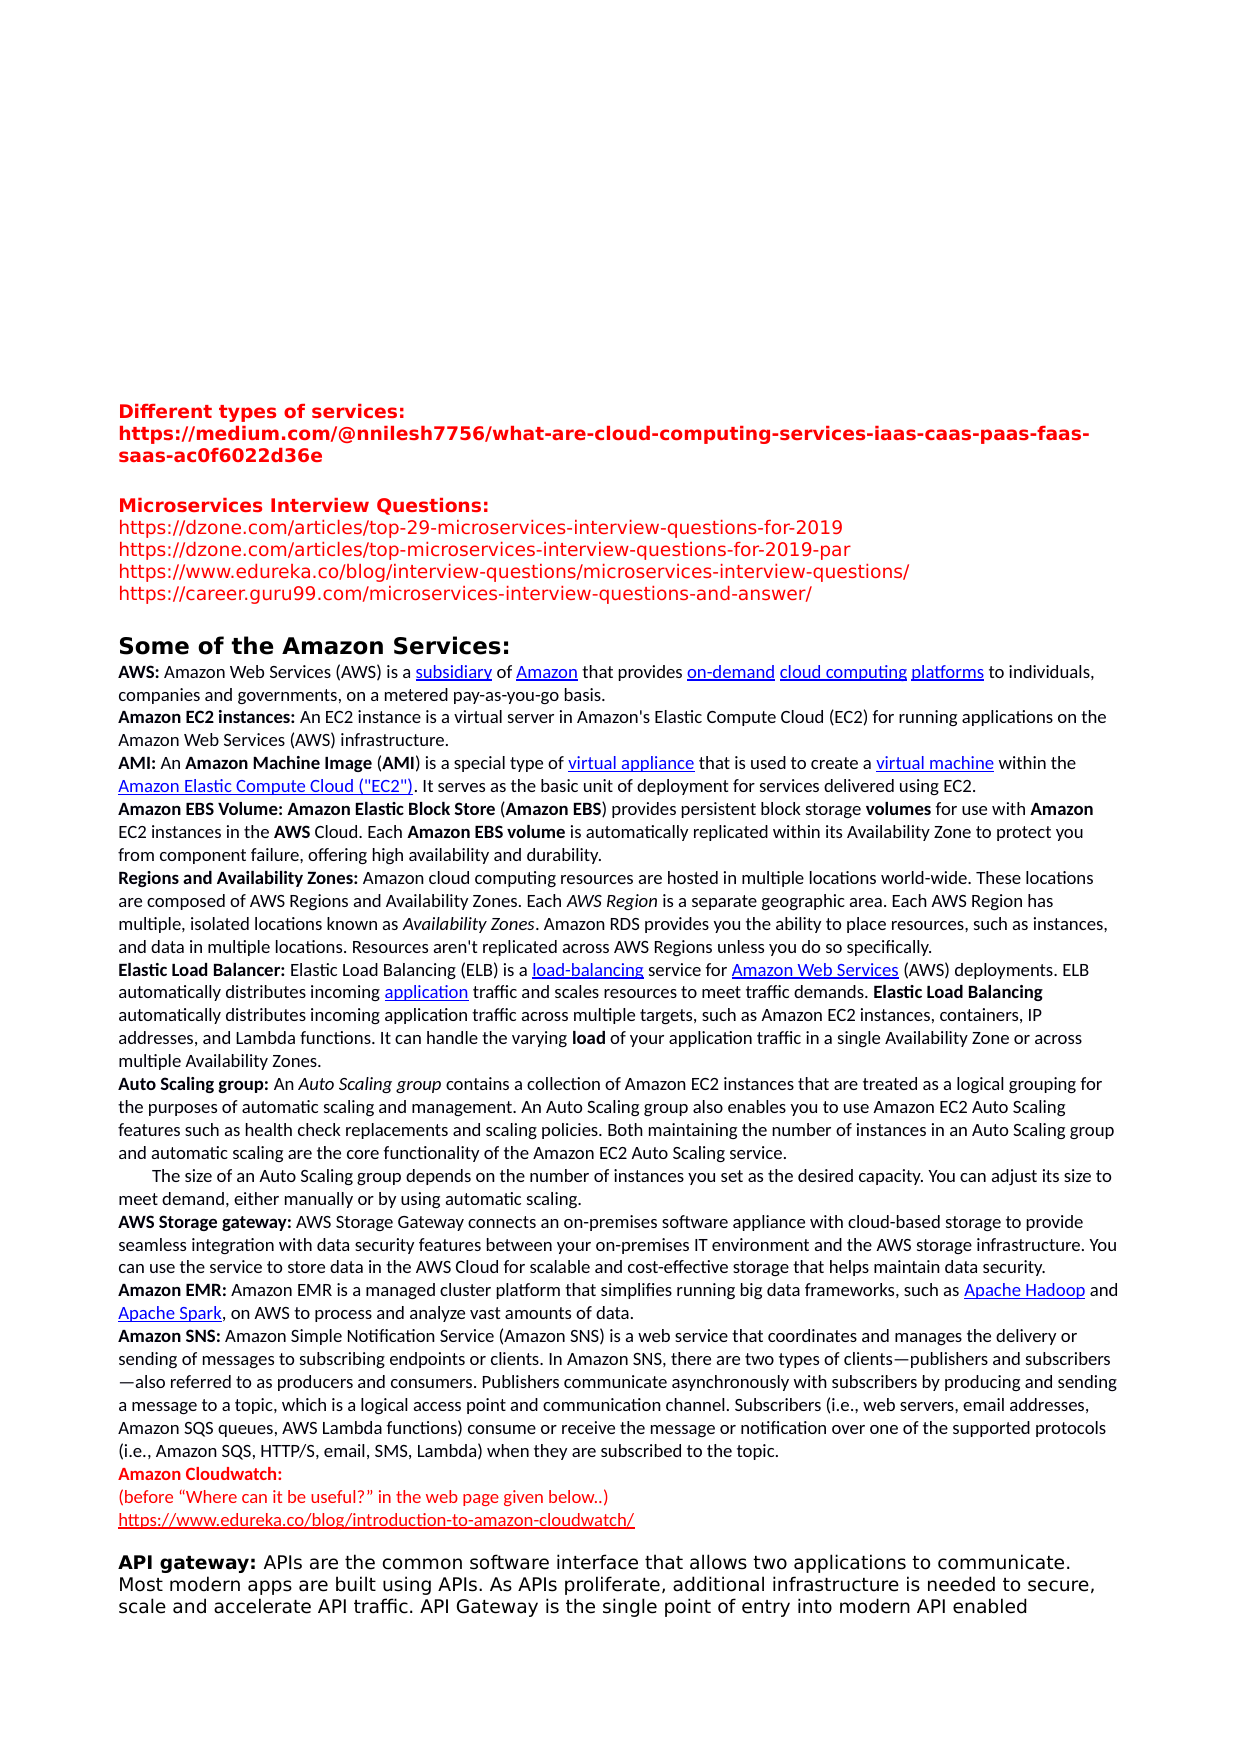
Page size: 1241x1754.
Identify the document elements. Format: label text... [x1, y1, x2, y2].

text Amazon SNS: Amazon Simple Notification Service (Amazon SNS) is a web service that coordinates and manages the delivery or sending of messages to subscribing endpoints or clients. In Amazon SNS, there are two types of clients—publishers and subscribers—also referred to as producers and consumers. Publishers communicate asynchronously with subscribers by producing and sending a message to a topic, which is a logical access point and communication channel. Subscribers (i.e., web servers, email addresses, Amazon SQS queues, AWS Lambda functions) consume or receive the message or notification over one of the supported protocols (i.e., Amazon SQS, HTTP/S, email, SMS, Lambda) when they are subscribed to the topic. [118, 1324, 1122, 1462]
text https://dzone.com/articles/top-microservices-interview-questions-for-2019-par [118, 539, 1122, 561]
text Amazon EC2 instances: An EC2 instance is a virtual server in Amazon's Elastic Compute Cloud (EC2) for running applications on the Amazon Web Services (AWS) infrastructure. [118, 706, 1122, 751]
text https://dzone.com/articles/top-29-microservices-interview-questions-for-2019 [118, 517, 1122, 539]
text AWS Storage gateway: AWS Storage Gateway connects an on-premises software appliance with cloud-based storage to provide seamless integration with data security features between your on-premises IT environment and the AWS storage infrastructure. You can use the service to store data in the AWS Cloud for scalable and cost-effective storage that helps maintain data security. [118, 1210, 1122, 1278]
text The size of an Auto Scaling group depends on the number of instances you set as the desired capacity. You can adjust its size to meet demand, either manually or by using automatic scaling. [118, 1164, 1122, 1210]
text AWS: Amazon Web Services (AWS) is a subsidiary of Amazon that provides on-demand cloud computing platforms to individuals, companies and governments, on a metered pay-as-you-go basis. [118, 660, 1122, 706]
text Some of the Amazon Services: [118, 633, 1122, 660]
text Auto Scaling group: An Auto Scaling group contains a collection of Amazon EC2 instances that are treated as a logical grouping for the purposes of automatic scaling and management. An Auto Scaling group also enables you to use Amazon EC2 Auto Scaling features such as health check replacements and scaling policies. Both maintaining the number of instances in an Auto Scaling group and automatic scaling are the core functionality of the Amazon EC2 Auto Scaling service. [118, 1072, 1122, 1164]
text Amazon Cloudwatch: [118, 1462, 1122, 1485]
text Elastic Load Balancer: Elastic Load Balancing (ELB) is a load-balancing service for Amazon Web Services (AWS) deployments. ELB automatically distributes incoming application traffic and scales resources to meet traffic demands. Elastic Load Balancing automatically distributes incoming application traffic across multiple targets, such as Amazon EC2 instances, containers, IP addresses, and Lambda functions. It can handle the varying load of your application traffic in a single Availability Zone or across multiple Availability Zones. [118, 958, 1122, 1072]
text Microservices Interview Questions: [118, 495, 1122, 517]
text https://medium.com/@nnilesh7756/what-are-cloud-computing-services-iaas-caas-paas-faas-saas-ac0f6022d36e [118, 423, 1122, 467]
text Amazon EBS Volume: Amazon Elastic Block Store (Amazon EBS) provides persistent block storage volumes for use with Amazon EC2 instances in the AWS Cloud. Each Amazon EBS volume is automatically replicated within its Availability Zone to protect you from component failure, offering high availability and durability. [118, 797, 1122, 866]
text API gateway: APIs are the common software interface that allows two applications to communicate. Most modern apps are built using APIs. As APIs proliferate, additional infrastructure is needed to secure, scale and accelerate API traffic. API Gateway is the single point of entry into modern API enabled [118, 1552, 1122, 1617]
text Amazon EMR: Amazon EMR is a managed cluster platform that simplifies running big data frameworks, such as Apache Hadoop and Apache Spark, on AWS to process and analyze vast amounts of data. [118, 1278, 1122, 1324]
text Different types of services: [118, 401, 1122, 423]
text (before “Where can it be useful?” in the web page given below..) [118, 1485, 1122, 1508]
text https://career.guru99.com/microservices-interview-questions-and-answer/ [118, 583, 1122, 605]
text AMI: An Amazon Machine Image (AMI) is a special type of virtual appliance that is used to create a virtual machine within the Amazon Elastic Compute Cloud ("EC2"). It serves as the basic unit of deployment for services delivered using EC2. [118, 751, 1122, 797]
text https://www.edureka.co/blog/introduction-to-amazon-cloudwatch/ [118, 1508, 1122, 1531]
text Regions and Availability Zones: Amazon cloud computing resources are hosted in multiple locations world-wide. These locations are composed of AWS Regions and Availability Zones. Each AWS Region is a separate geographic area. Each AWS Region has multiple, isolated locations known as Availability Zones. Amazon RDS provides you the ability to place resources, such as instances, and data in multiple locations. Resources aren't replicated across AWS Regions unless you do so specifically. [118, 866, 1122, 958]
text https://www.edureka.co/blog/interview-questions/microservices-interview-questions/ [118, 561, 1122, 583]
